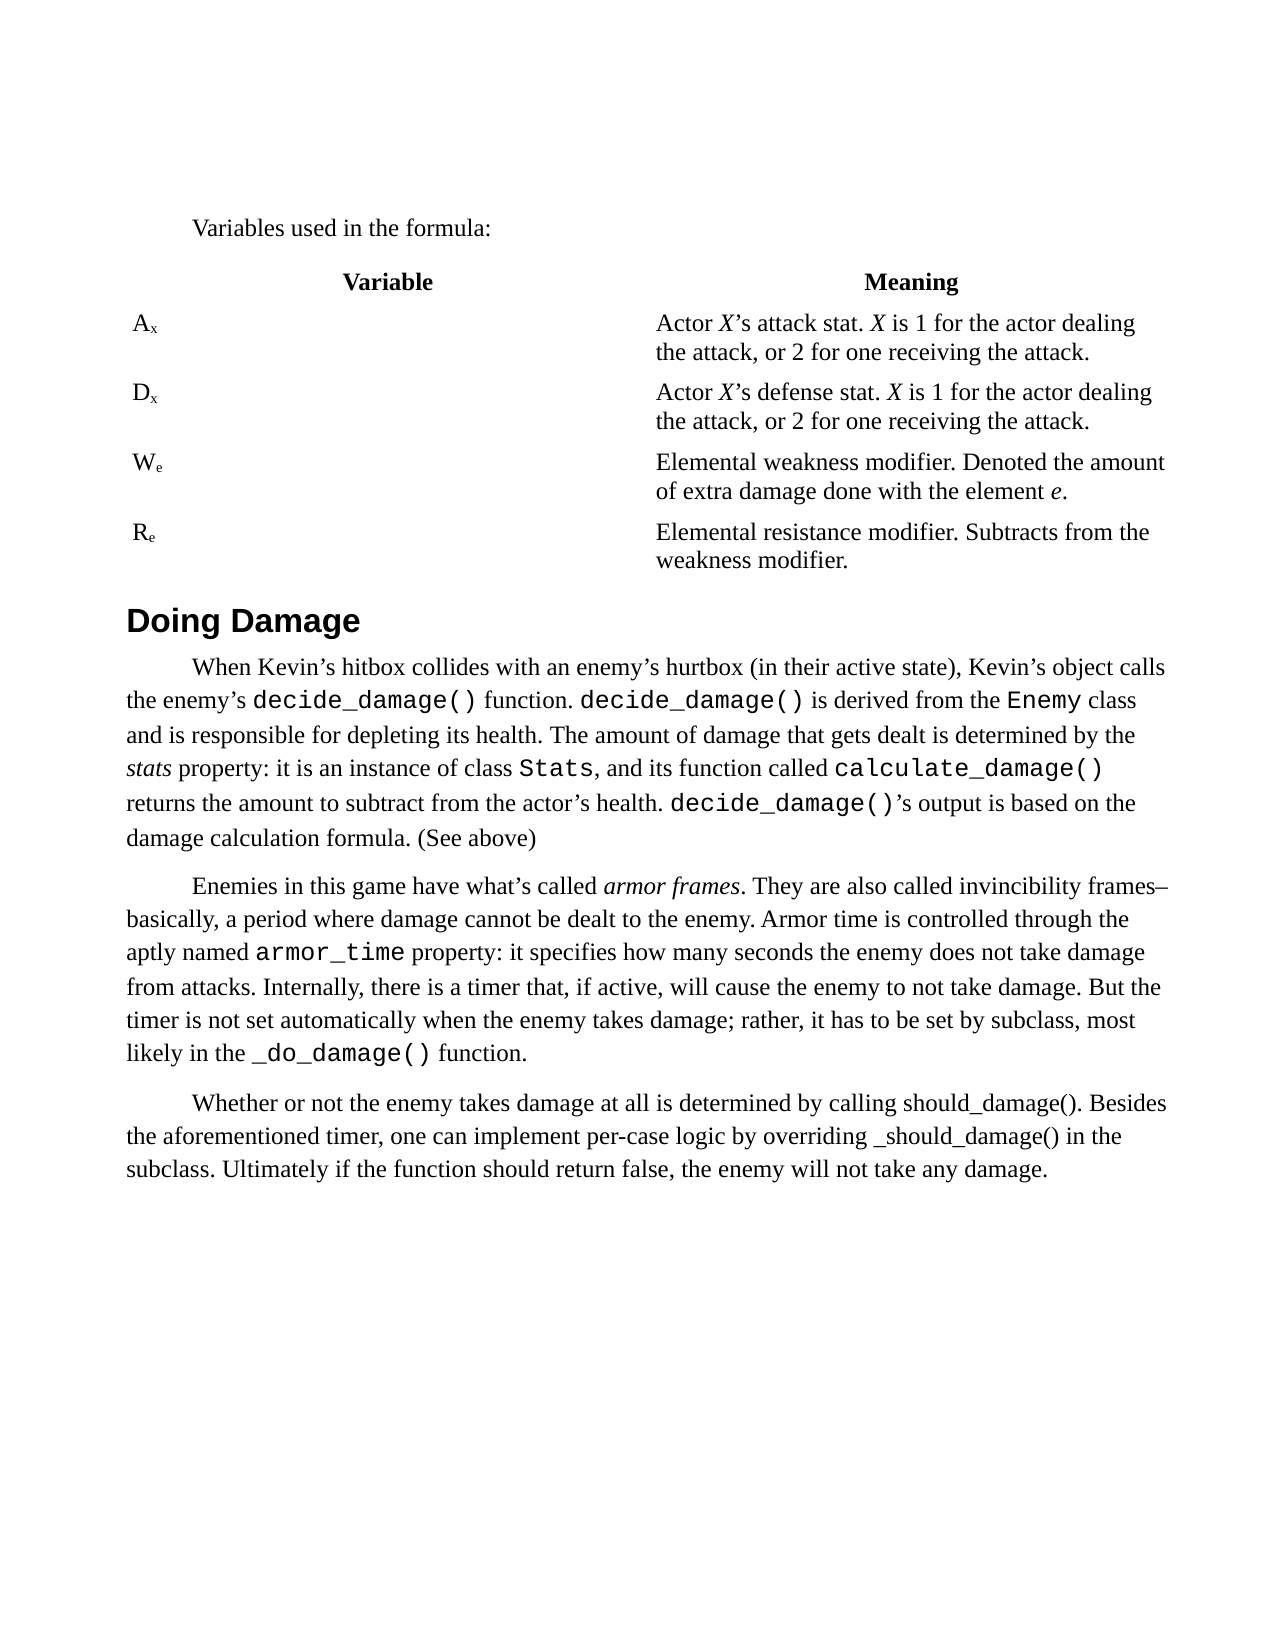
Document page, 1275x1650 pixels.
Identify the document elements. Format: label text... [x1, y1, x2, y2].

subtitle Doing Damage [126, 601, 1173, 639]
text Variables used in the formula: [126, 213, 1173, 242]
table_header Meaning [650, 261, 1173, 302]
table_cell Dx [126, 371, 649, 441]
table_cell Ax [126, 302, 649, 371]
table_cell Elemental weakness modifier. Denoted the amount of extra damage done with the element e. [650, 441, 1173, 511]
table_cell Elemental resistance modifier. Subtracts from the weakness modifier. [650, 511, 1173, 580]
table_cell Actor X’s attack stat. X is 1 for the actor dealing the attack, or 2 for one receiving the attack. [650, 302, 1173, 371]
table_cell Re [126, 511, 649, 580]
text Enemies in this game have what’s called armor frames. They are also called invincibility frames– basically, a period where damage cannot be dealt to the enemy. Armor time is controlled through the aptly named armor_time property: it specifies how many seconds the enemy does not take damage from attacks. Internally, there is a timer that, if active, will cause the enemy to not take damage. But the timer is not set automatically when the enemy takes damage; rather, it has to be set by subclass, most likely in the _do_damage() function. [126, 871, 1173, 1069]
text When Kevin’s hitbox collides with an enemy’s hurtbox (in their active state), Kevin’s object calls the enemy’s decide_damage() function. decide_damage() is derived from the Enemy class and is responsible for depleting its health. The amount of damage that gets dealt is determined by the stats property: it is an instance of class Stats, and its function called calculate_damage() returns the amount to subtract from the actor’s health. decide_damage()’s output is based on the damage calculation formula. (See above) [126, 652, 1173, 852]
text Whether or not the enemy takes damage at all is determined by calling should_damage(). Besides the aforementioned timer, one can implement per-case logic by overriding _should_damage() in the subclass. Ultimately if the function should return false, the enemy will not take any damage. [126, 1088, 1173, 1183]
table_cell We [126, 441, 649, 511]
table_header Variable [126, 261, 649, 302]
table_cell Actor X’s defense stat. X is 1 for the actor dealing the attack, or 2 for one receiving the attack. [650, 371, 1173, 441]
